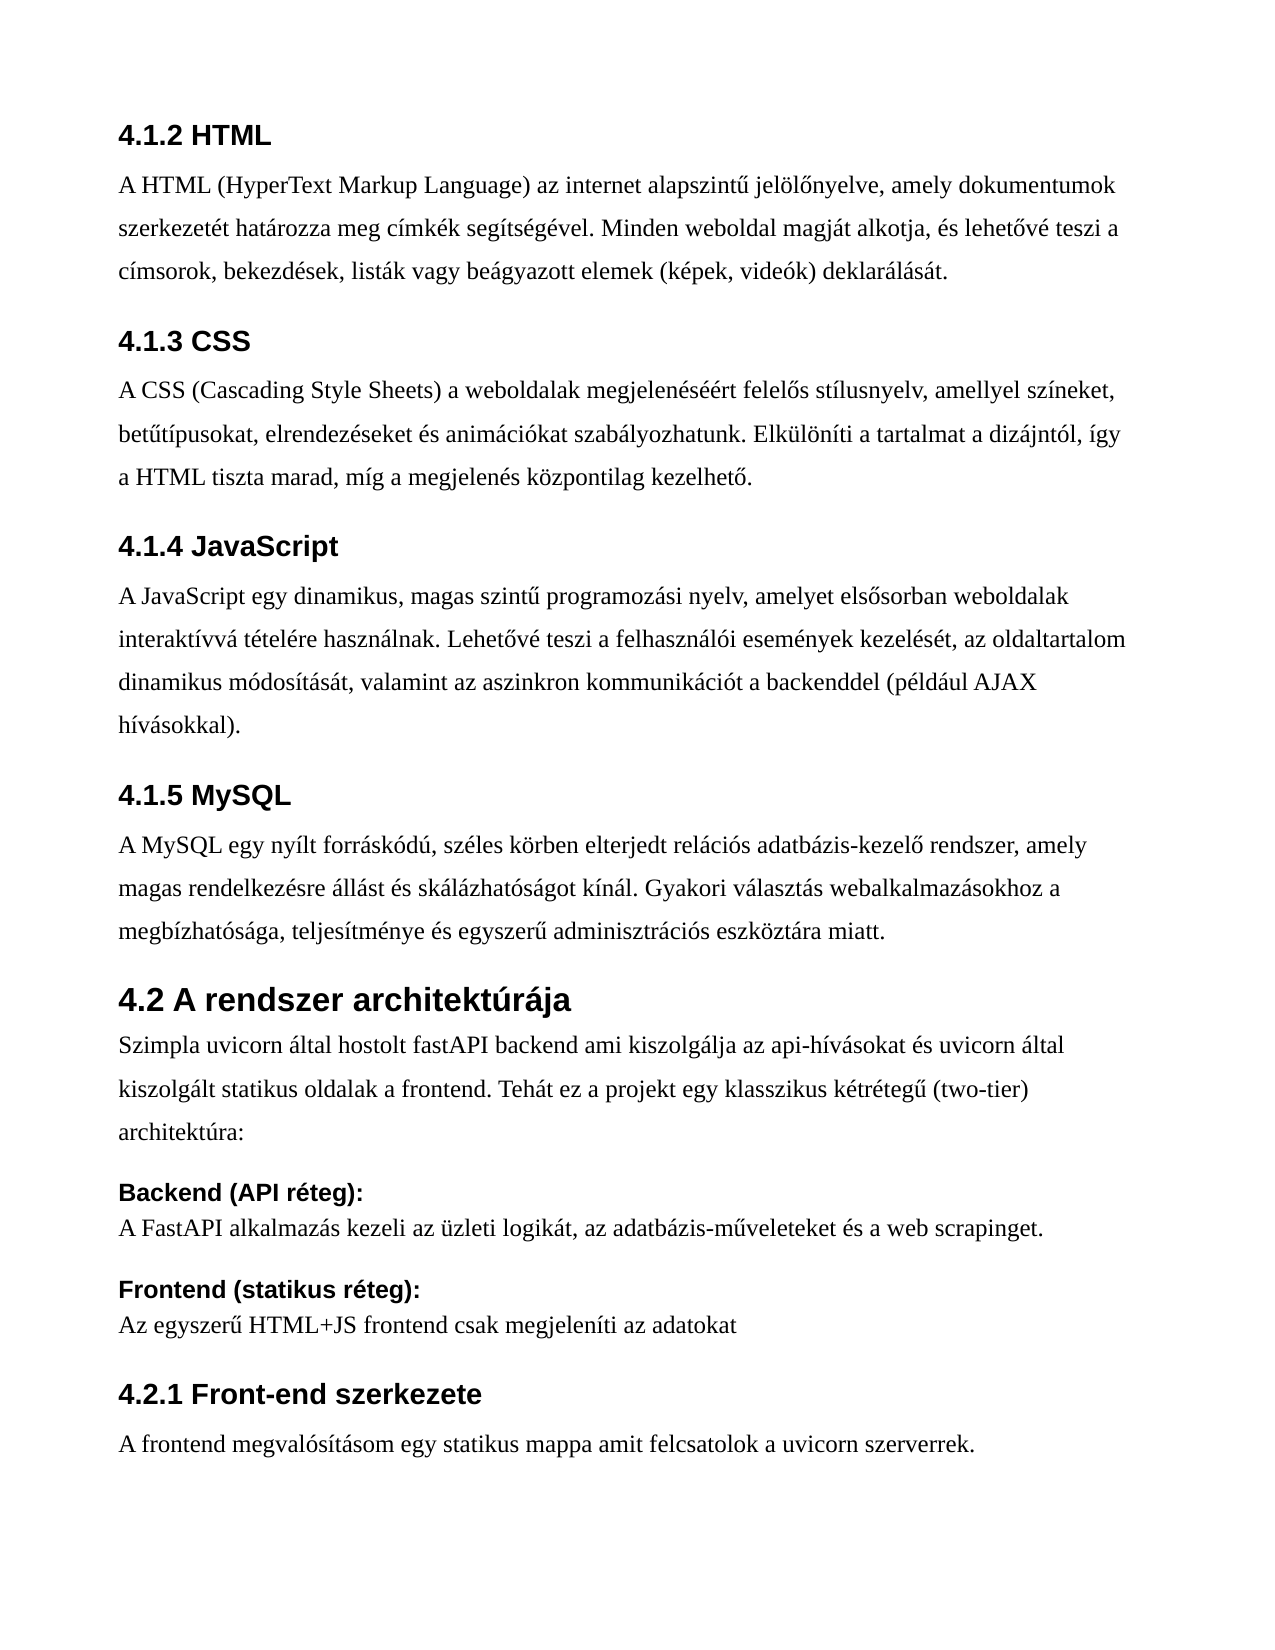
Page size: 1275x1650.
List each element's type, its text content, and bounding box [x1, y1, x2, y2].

text Az egyszerű HTML+JS frontend csak megjeleníti az adatokat [118, 1310, 1127, 1339]
text Szimpla uvicorn által hostolt fastAPI backend ami kiszolgálja az api-hívásokat és uvicorn által kiszolgált statikus oldalak a frontend. Tehát ez a projekt egy klasszikus kétrétegű (two-tier) architektúra: [118, 1031, 1127, 1146]
text A CSS (Cascading Style Sheets) a weboldalak megjelenéséért felelős stílusnyelv, amellyel színeket, betűtípusokat, elrendezéseket és animációkat szabályozhatunk. Elkülöníti a tartalmat a dizájntól, így a HTML tiszta marad, míg a megjelenés központilag kezelhető. [118, 376, 1127, 491]
text A JavaScript egy dinamikus, magas szintű programozási nyelv, amelyet elsősorban weboldalak interaktívvá tételére használnak. Lehetővé teszi a felhasználói események kezelését, az oldaltartalom dinamikus módosítását, valamint az aszinkron kommunikációt a backenddel (például AJAX hívásokkal). [118, 581, 1127, 739]
subtitle Frontend (statikus réteg): [118, 1275, 1157, 1304]
text A HTML (HyperText Markup Language) az internet alapszintű jelölőnyelve, amely dokumentumok szerkezetét határozza meg címkék segítségével. Minden weboldal magját alkotja, és lehetővé teszi a címsorok, bekezdések, listák vagy beágyazott elemek (képek, videók) deklarálását. [118, 170, 1127, 285]
subtitle 4.2.1 Front-end szerkezete [118, 1377, 1109, 1411]
subtitle 4.1.5 MySQL [118, 778, 1109, 811]
subtitle 4.2 A rendszer architektúrája [118, 979, 1098, 1018]
subtitle 4.1.3 CSS [118, 324, 1109, 357]
subtitle Backend (API réteg): [118, 1178, 1157, 1207]
text A MySQL egy nyílt forráskódú, széles körben elterjedt relációs adatbázis-kezelő rendszer, amely magas rendelkezésre állást és skálázhatóságot kínál. Gyakori választás webalkalmazásokhoz a megbízhatósága, teljesítménye és egyszerű adminisztrációs eszköztára miatt. [118, 830, 1127, 945]
text A frontend megvalósításom egy statikus mappa amit felcsatolok a uvicorn szerverrek. [118, 1429, 1127, 1458]
subtitle 4.1.2 HTML [118, 118, 1109, 152]
text A FastAPI alkalmazás kezeli az üzleti logikát, az adatbázis-műveleteket és a web scrapinget. [118, 1213, 1127, 1242]
subtitle 4.1.4 JavaScript [118, 529, 1109, 563]
